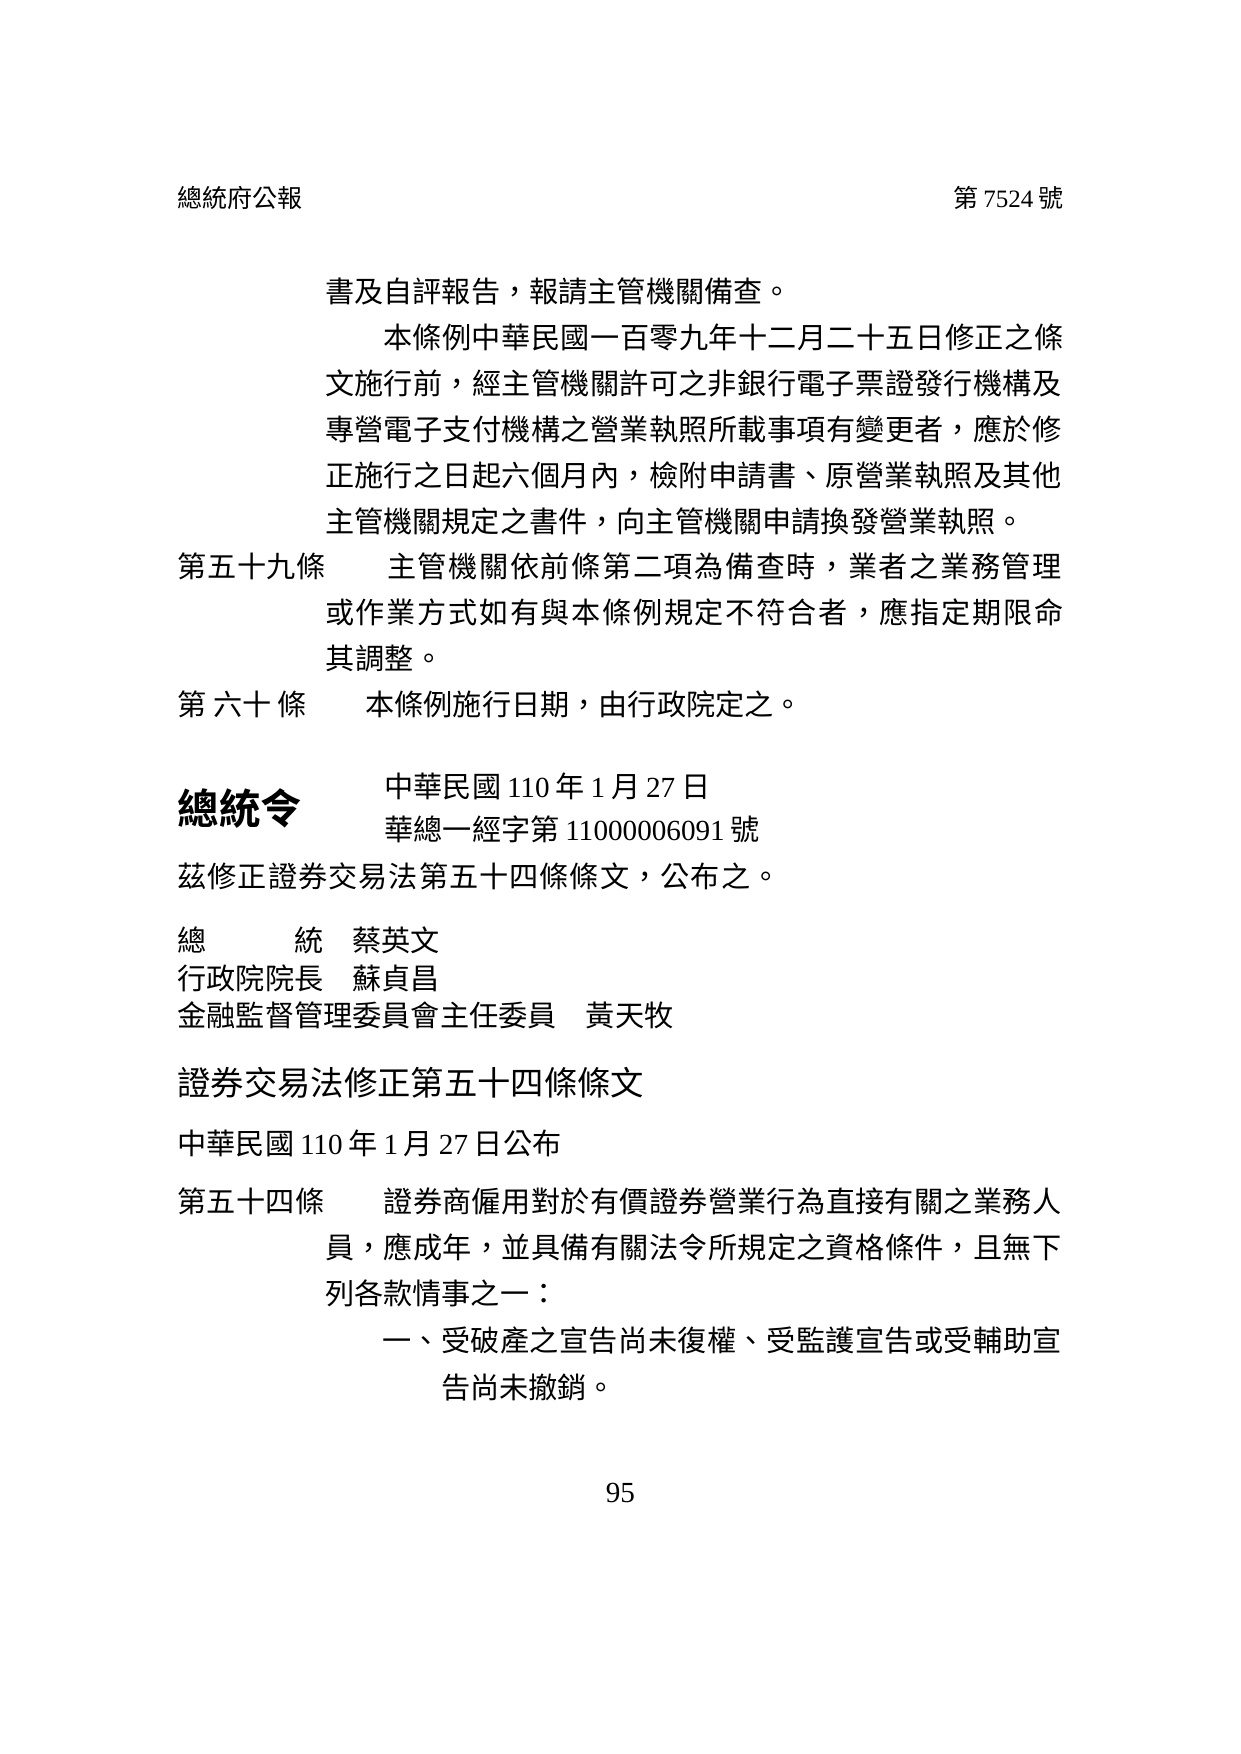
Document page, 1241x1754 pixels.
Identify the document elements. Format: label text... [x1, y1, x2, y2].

table_header 中華民國110年1月27日 華總一經字第11000006091號 [381, 762, 877, 851]
text 第五十九條 主管機關依前條第二項為備查時，業者之業務管理或作業方式如有與本條例規定不符合者，應指定期限命其調整。 [177, 541, 1063, 679]
text 第 六十 條 本條例施行日期，由行政院定之。 [177, 679, 1063, 724]
text 茲修正證券交易法第五十四條條文，公布之。 [177, 851, 1063, 897]
table_header 總統令 [174, 762, 381, 851]
text 本條例中華民國一百零九年十二月二十五日修正之條文施行前，經主管機關許可之非銀行電子票證發行機構及專營電子支付機構之營業執照所載事項有變更者，應於修正施行之日起六個月內，檢附申請書、原營業執照及其他主管機關規定之書件，向主管機關申請換發營業執照。 [325, 312, 1063, 541]
text 一、 受破產之宣告尚未復權、受監護宣告或受輔助宣告尚未撤銷。 [382, 1313, 1063, 1408]
text 總 統 蔡英文 行政院院長 蘇貞昌 金融監督管理委員會主任委員 黃天牧 [177, 922, 1063, 1034]
text 書及自評報告，報請主管機關備查。 [325, 266, 1063, 312]
text 中華民國110年1月27日公布 [177, 1117, 1063, 1163]
text 第五十四條 證券商僱用對於有價證券營業行為直接有關之業務人員，應成年，並具備有關法令所規定之資格條件，且無下列各款情事之一： [177, 1176, 1063, 1313]
text 證券交易法修正第五十四條條文 [177, 1059, 1063, 1105]
